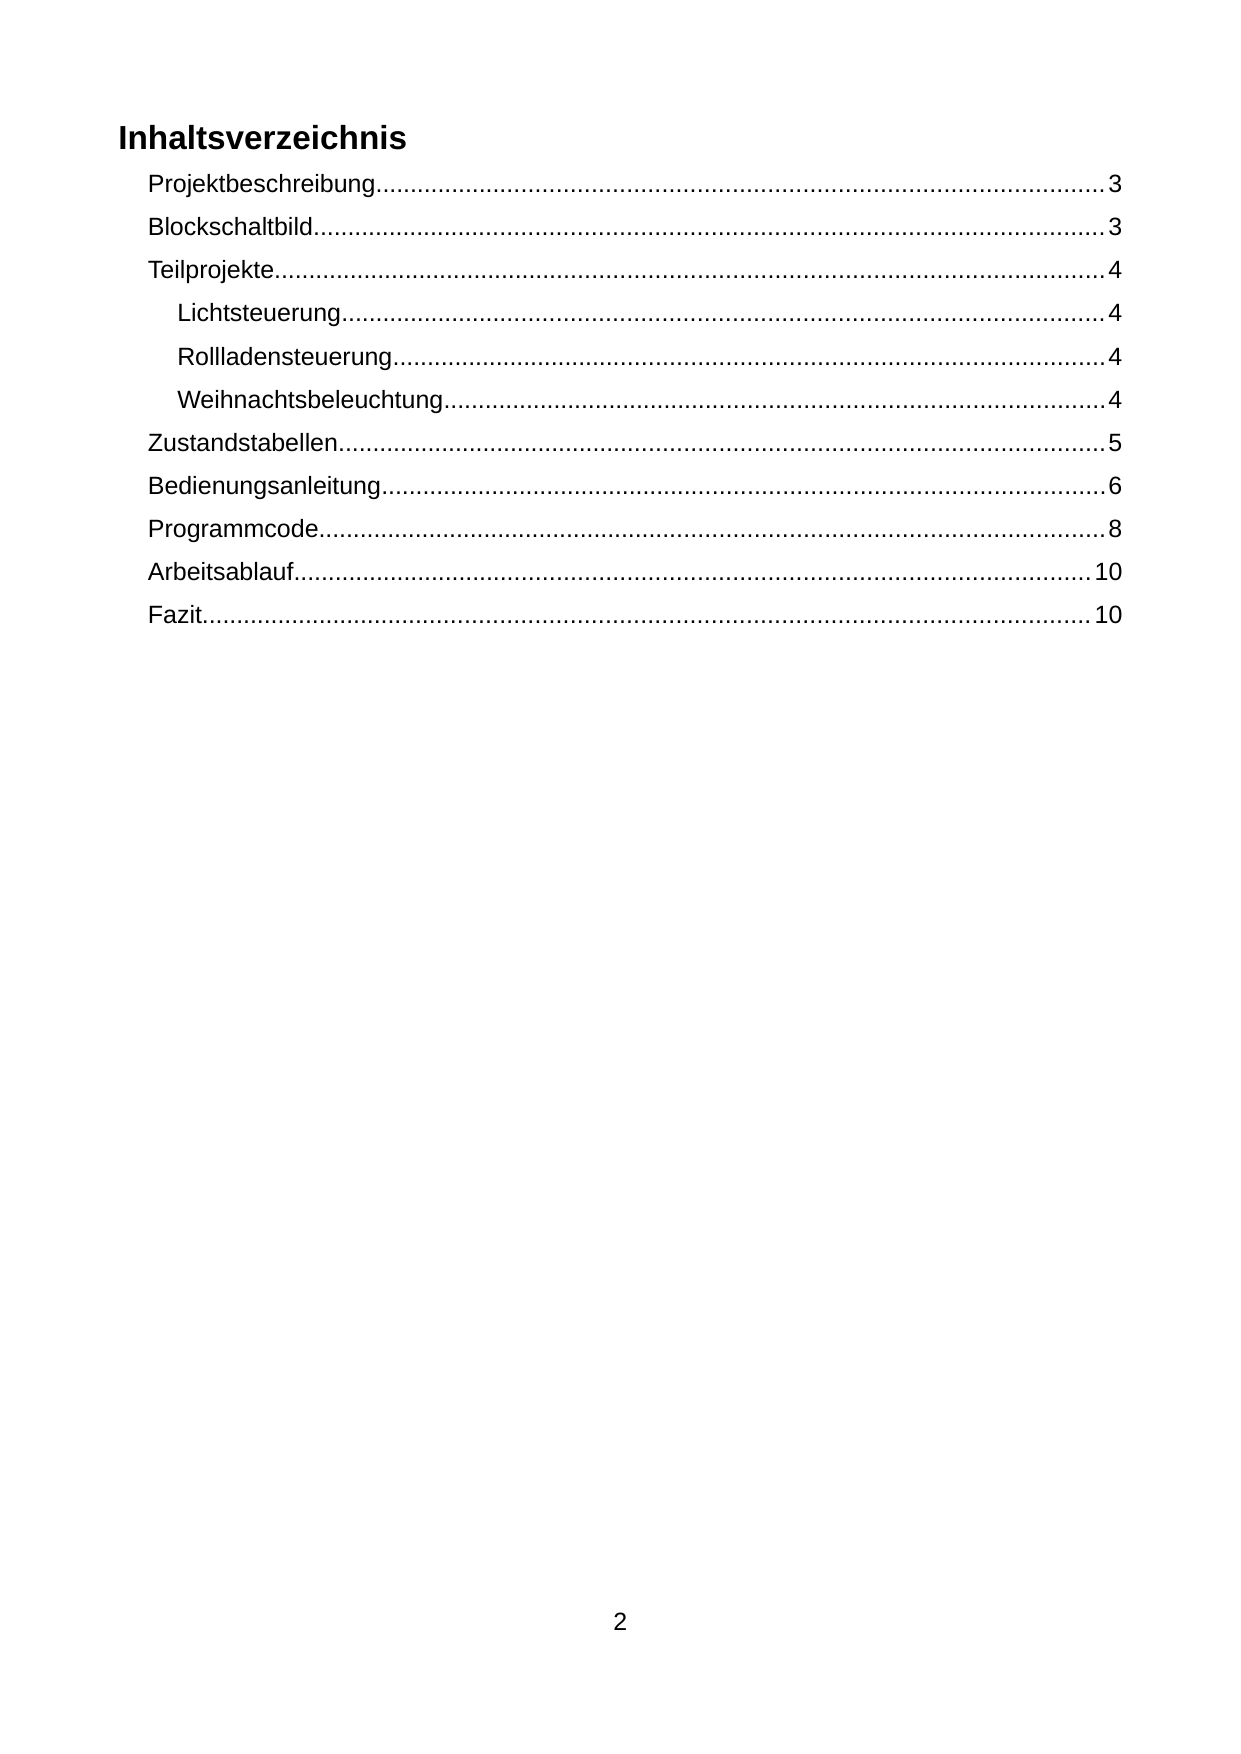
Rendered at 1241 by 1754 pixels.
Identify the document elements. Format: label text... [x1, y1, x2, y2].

text Programmcode 8 [148, 514, 1122, 543]
text Teilprojekte 4 [148, 255, 1122, 284]
subtitle Inhaltsverzeichnis [118, 118, 1122, 157]
text Fazit 10 [148, 600, 1122, 629]
text Arbeitsablauf 10 [148, 557, 1122, 586]
text Bedienungsanleitung 6 [148, 471, 1122, 500]
text Blockschaltbild 3 [148, 212, 1122, 241]
text Zustandstabellen 5 [148, 428, 1122, 457]
text Lichtsteuerung 4 [177, 298, 1122, 327]
text Weihnachtsbeleuchtung 4 [177, 385, 1122, 413]
text Rollladensteuerung 4 [177, 342, 1122, 370]
text Projektbeschreibung 3 [148, 169, 1122, 198]
